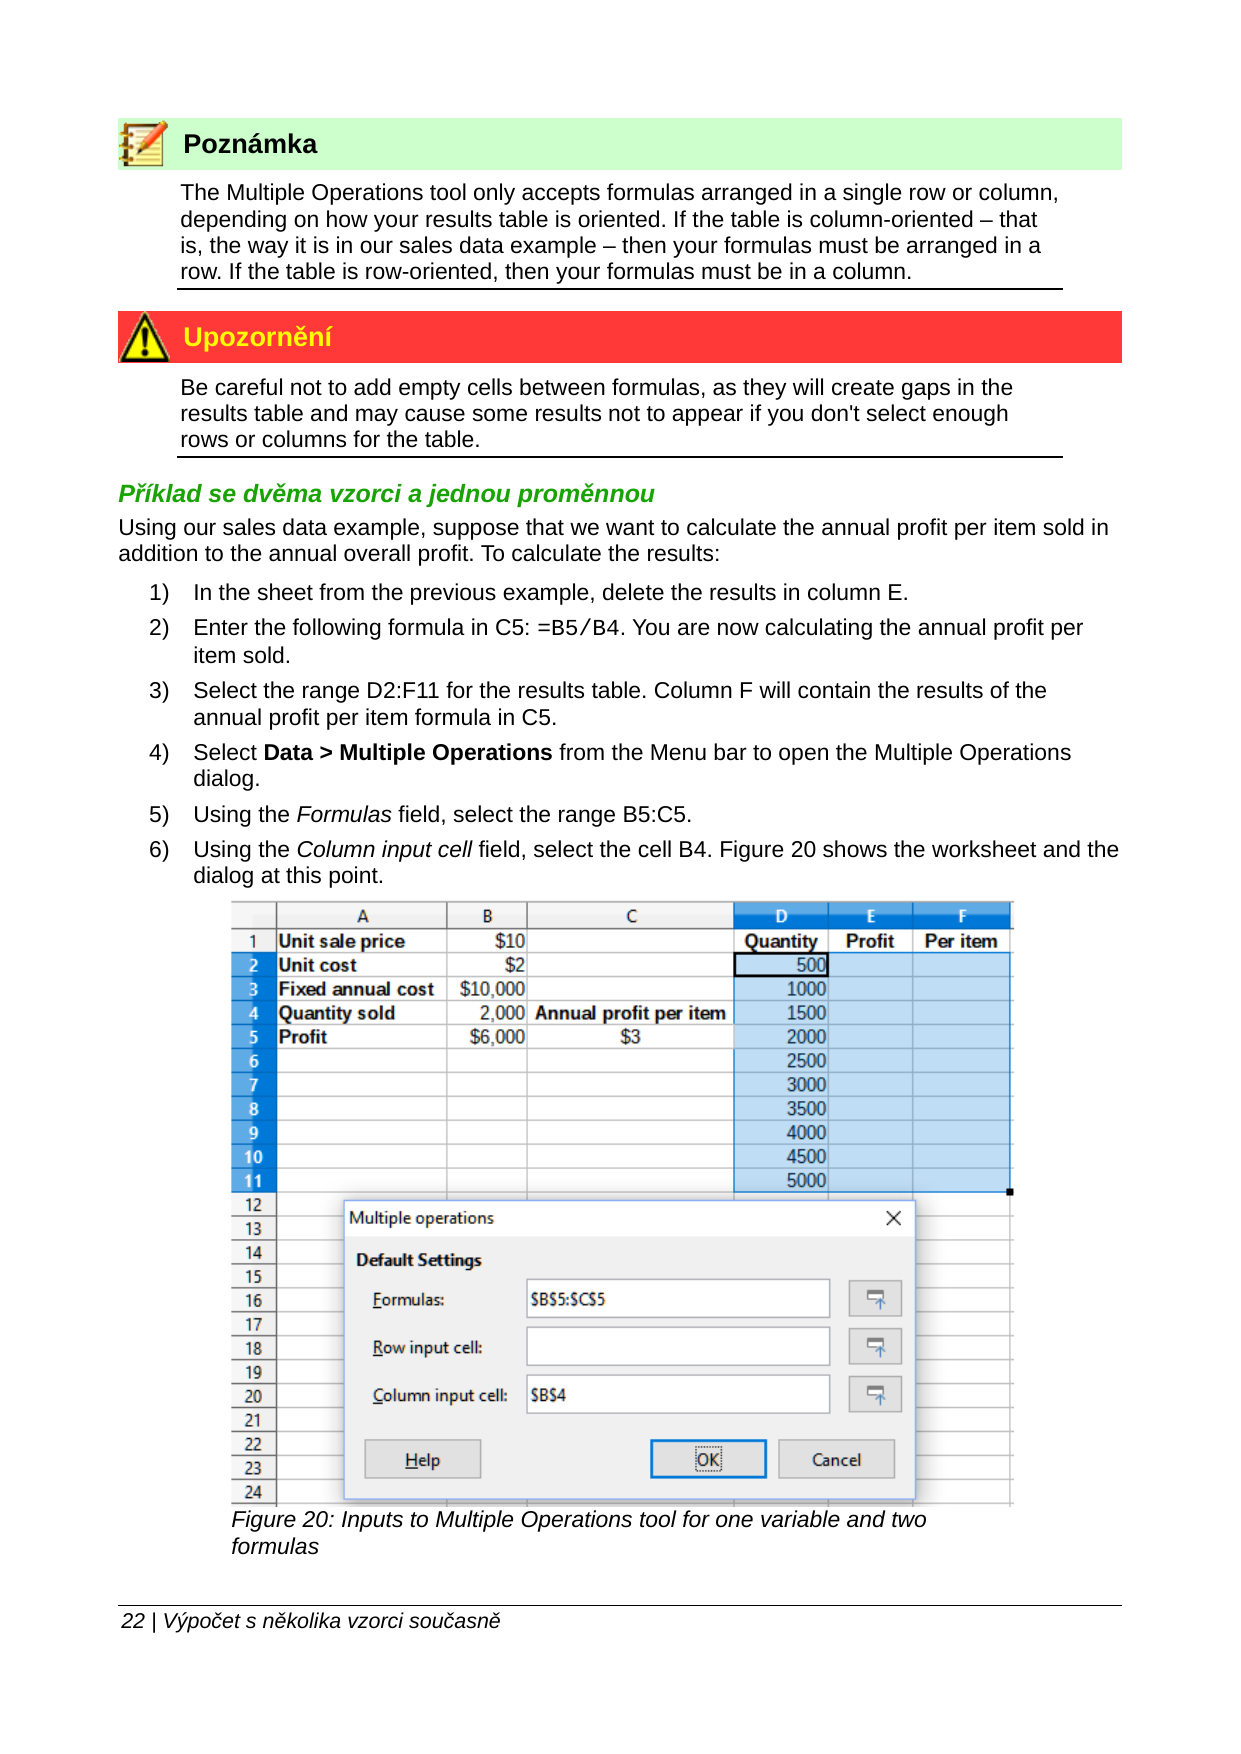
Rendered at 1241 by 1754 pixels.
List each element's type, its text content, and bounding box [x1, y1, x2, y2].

picture [119, 119, 170, 170]
picture [231, 900, 1015, 1507]
list Using the Formulas field, select the range B5:C5. [169, 801, 1122, 827]
subtitle Poznámka [118, 118, 1122, 170]
subtitle Upozornění [118, 311, 1122, 363]
text Using our sales data example, suppose that we want to calculate the annual profit per item sold in addition to the annual overall profit. To calculate the results: [118, 513, 1122, 566]
list Select Data > Multiple Operations from the Menu bar to open the Multiple Operations dialog. [169, 739, 1122, 792]
text Figure 20: Inputs to Multiple Operations tool for one variable and two formulas [231, 1507, 1009, 1559]
list In the sheet from the previous example, delete the results in column E. [169, 579, 1122, 605]
text The Multiple Operations tool only accepts formulas arranged in a single row or column, depending on how your results table is oriented. If the table is column-oriented – that is, the way it is in our sales data example – then your formulas must be arranged in a row. If the table is row-oriented, then your formulas must be in a column. [177, 176, 1063, 288]
text Be careful not to add empty cells between formulas, as they will create gaps in the results table and may cause some results not to appear if you don't select enough rows or columns for the table. [177, 371, 1063, 456]
subtitle Příklad se dvěma vzorci a jednou proměnnou [118, 479, 1122, 507]
list Enter the following formula in C5: =B5/B4. You are now calculating the annual profit per item sold. [169, 614, 1122, 668]
list Select the range D2:F11 for the results table. Column F will contain the results of the annual profit per item formula in C5. [169, 677, 1122, 730]
picture [119, 311, 170, 362]
list Using the Column input cell field, select the cell B4. Figure 20 shows the worksheet and the dialog at this point. [169, 836, 1122, 888]
